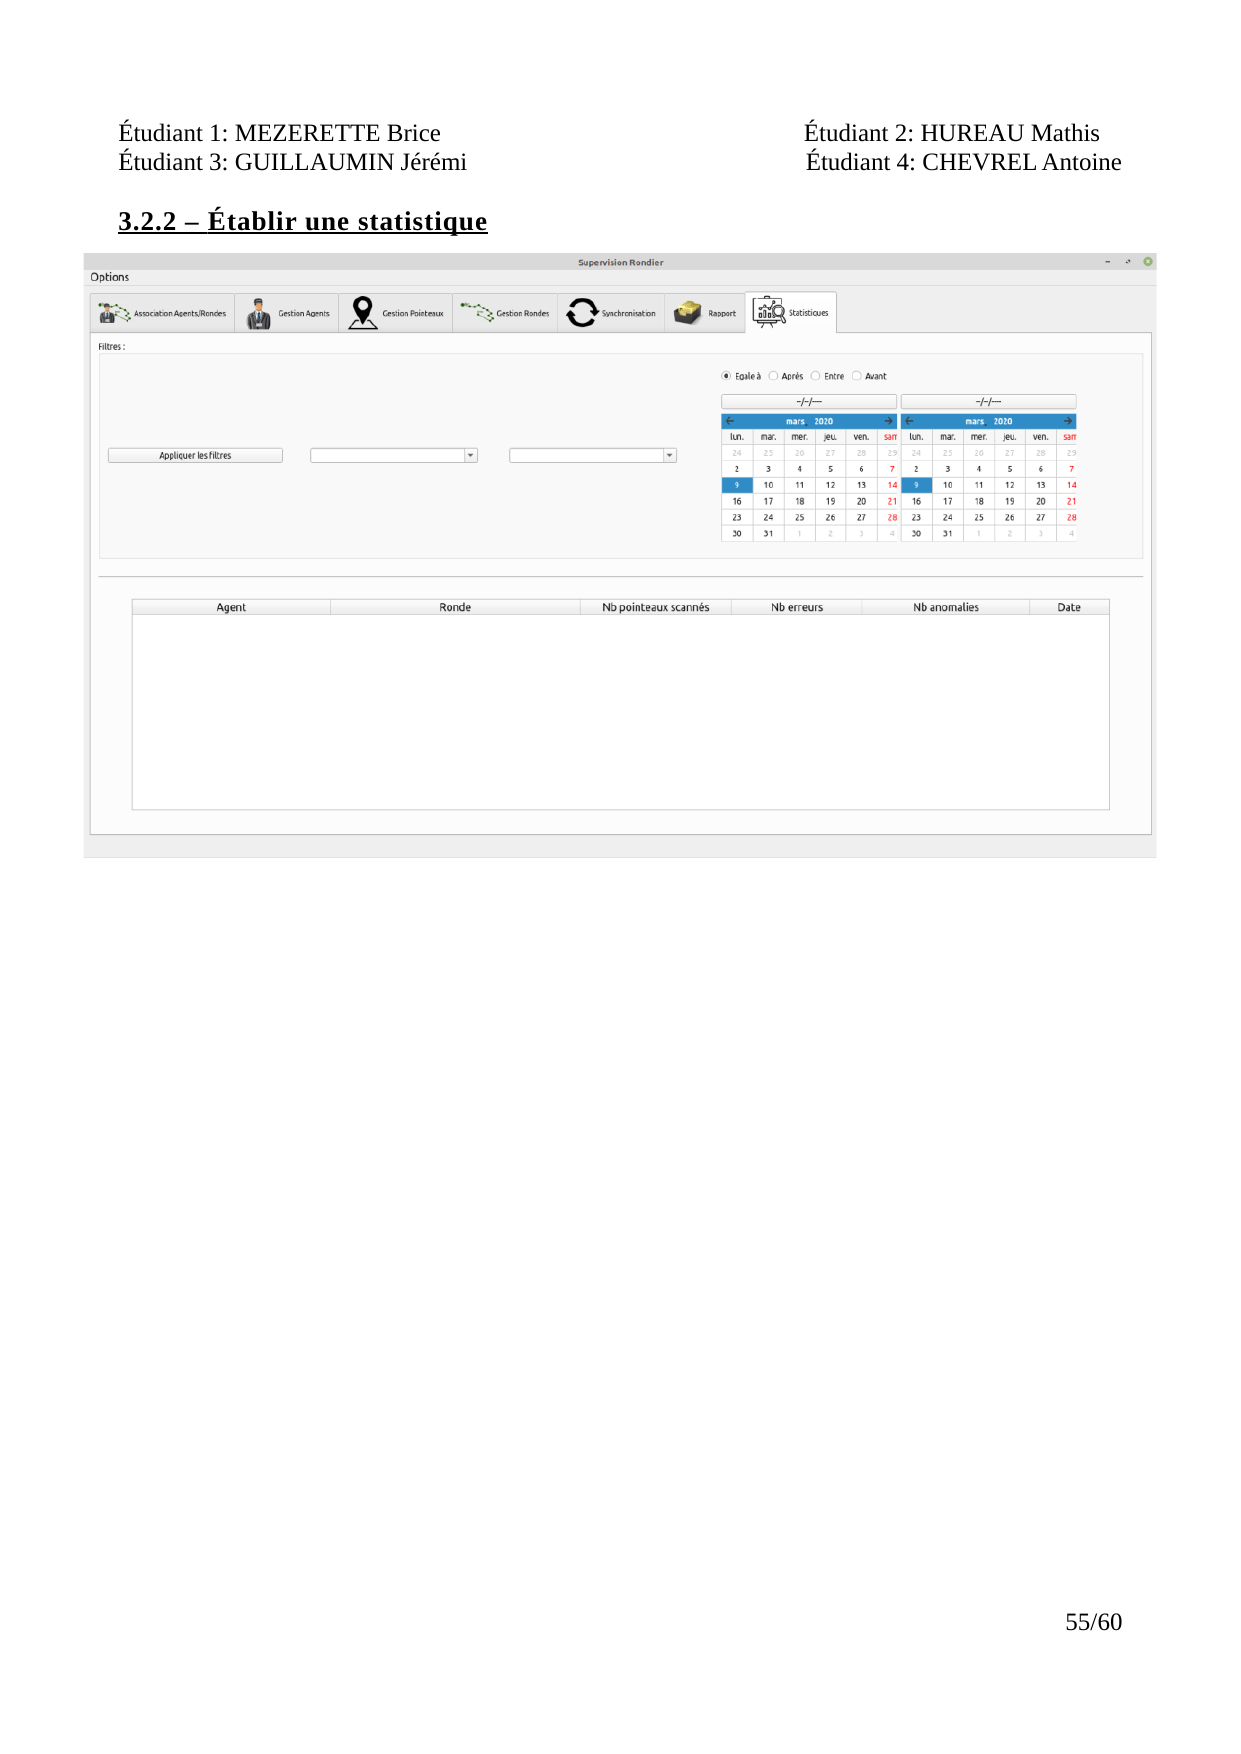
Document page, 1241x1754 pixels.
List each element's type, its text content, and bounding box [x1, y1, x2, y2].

text 3.2.2 – Établir une statistique [118, 205, 1122, 236]
picture [83, 253, 1157, 858]
